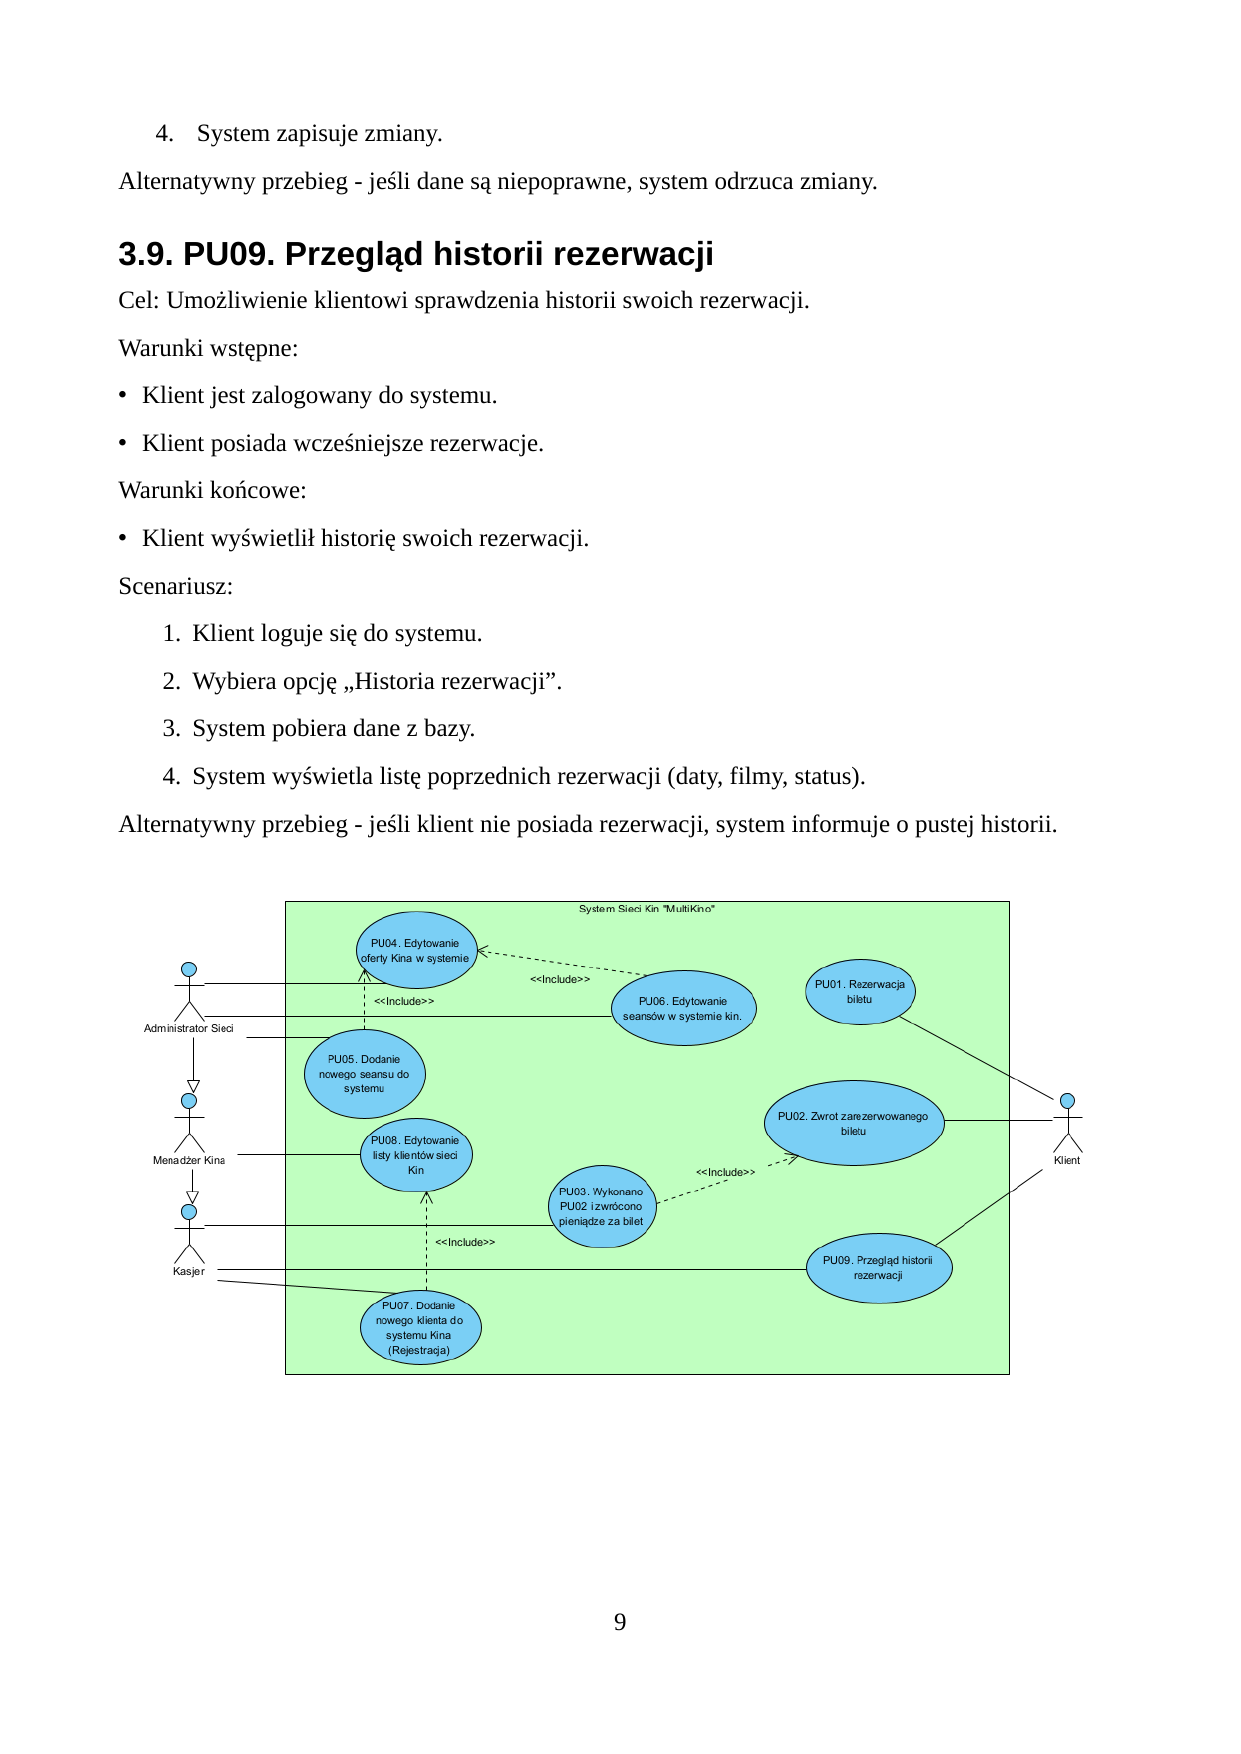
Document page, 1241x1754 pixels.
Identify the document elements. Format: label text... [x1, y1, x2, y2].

list Klient loguje się do systemu. [162, 618, 1122, 647]
list Wybiera opcję „Historia rezerwacji”. [162, 666, 1122, 695]
list Klient wyświetlił historię swoich rezerwacji. [118, 523, 1122, 552]
picture [118, 856, 1123, 1415]
text Alternatywny przebieg - jeśli dane są niepoprawne, system odrzuca zmiany. [118, 166, 1122, 194]
list Klient jest zalogowany do systemu. [118, 380, 1122, 409]
list System pobiera dane z bazy. [162, 713, 1122, 742]
text Scenariusz: [118, 571, 1122, 599]
list System wyświetla listę poprzednich rezerwacji (daty, filmy, status). [162, 761, 1122, 790]
text Warunki końcowe: [118, 476, 1122, 504]
list System zapisuje zmiany. [155, 118, 1122, 147]
subtitle 3.9. PU09. Przegląd historii rezerwacji [118, 234, 1122, 273]
text Warunki wstępne: [118, 333, 1122, 361]
text Cel: Umożliwienie klientowi sprawdzenia historii swoich rezerwacji. [118, 285, 1122, 314]
text Alternatywny przebieg - jeśli klient nie posiada rezerwacji, system informuje o pustej historii. [118, 809, 1122, 837]
list Klient posiada wcześniejsze rezerwacje. [118, 428, 1122, 457]
